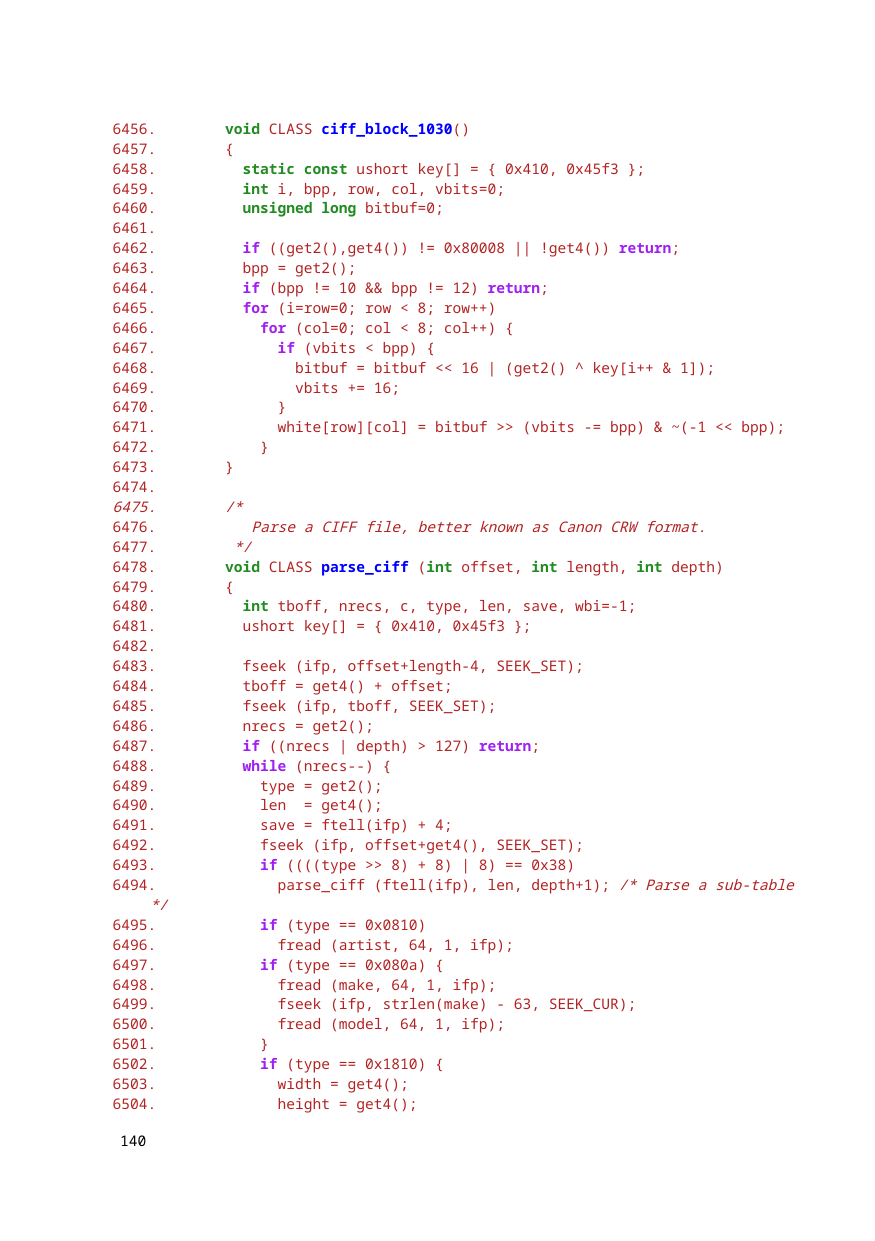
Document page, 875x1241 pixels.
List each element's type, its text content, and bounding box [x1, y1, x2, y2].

list vbits += 16; [112, 377, 799, 397]
list if (type == 0x1810) { [112, 1054, 799, 1074]
list { [112, 139, 799, 158]
list void CLASS parse_ciff (int offset, int length, int depth) [112, 556, 799, 576]
list /* [112, 497, 799, 517]
list fread (model, 64, 1, ifp); [112, 1014, 799, 1034]
list Parse a CIFF file, better known as Canon CRW format. [112, 517, 799, 537]
list fseek (ifp, strlen(make) - 63, SEEK_CUR); [112, 994, 799, 1014]
list if (type == 0x080a) { [112, 954, 799, 974]
list fread (artist, 64, 1, ifp); [112, 934, 799, 954]
list int i, bpp, row, col, vbits=0; [112, 178, 799, 198]
list for (i=row=0; row < 8; row++) [112, 298, 799, 318]
list white[row][col] = bitbuf >> (vbits -= bpp) & ~(-1 << bpp); [112, 417, 799, 437]
list fseek (ifp, offset+length-4, SEEK_SET); [112, 656, 799, 676]
list width = get4(); [112, 1074, 799, 1094]
list int tboff, nrecs, c, type, len, save, wbi=-1; [112, 596, 799, 616]
list ushort key[] = { 0x410, 0x45f3 }; [112, 616, 799, 636]
list if ((nrecs | depth) > 127) return; [112, 736, 799, 755]
list bpp = get2(); [112, 258, 799, 278]
list if (vbits < bpp) { [112, 338, 799, 357]
list type = get2(); [112, 775, 799, 795]
list tboff = get4() + offset; [112, 676, 799, 696]
list len = get4(); [112, 795, 799, 815]
list static const ushort key[] = { 0x410, 0x45f3 }; [112, 158, 799, 178]
list } [112, 397, 799, 417]
list for (col=0; col < 8; col++) { [112, 318, 799, 338]
list } [112, 457, 799, 477]
list unsigned long bitbuf=0; [112, 198, 799, 218]
list fseek (ifp, offset+get4(), SEEK_SET); [112, 835, 799, 855]
list if (type == 0x0810) [112, 914, 799, 934]
list if (bpp != 10 && bpp != 12) return; [112, 278, 799, 298]
list fseek (ifp, tboff, SEEK_SET); [112, 696, 799, 716]
list parse_ciff (ftell(ifp), len, depth+1); /* Parse a sub-table */ [112, 875, 799, 914]
list if ((get2(),get4()) != 0x80008 || !get4()) return; [112, 238, 799, 258]
list bitbuf = bitbuf << 16 | (get2() ^ key[i++ & 1]); [112, 357, 799, 377]
list { [112, 576, 799, 596]
list save = ftell(ifp) + 4; [112, 815, 799, 835]
list while (nrecs--) { [112, 755, 799, 775]
list if ((((type >> 8) + 8) | 8) == 0x38) [112, 855, 799, 875]
list nrecs = get2(); [112, 716, 799, 736]
list */ [112, 537, 799, 556]
list fread (make, 64, 1, ifp); [112, 974, 799, 994]
list } [112, 437, 799, 457]
list } [112, 1034, 799, 1054]
list height = get4(); [112, 1094, 799, 1113]
list void CLASS ciff_block_1030() [112, 119, 799, 139]
